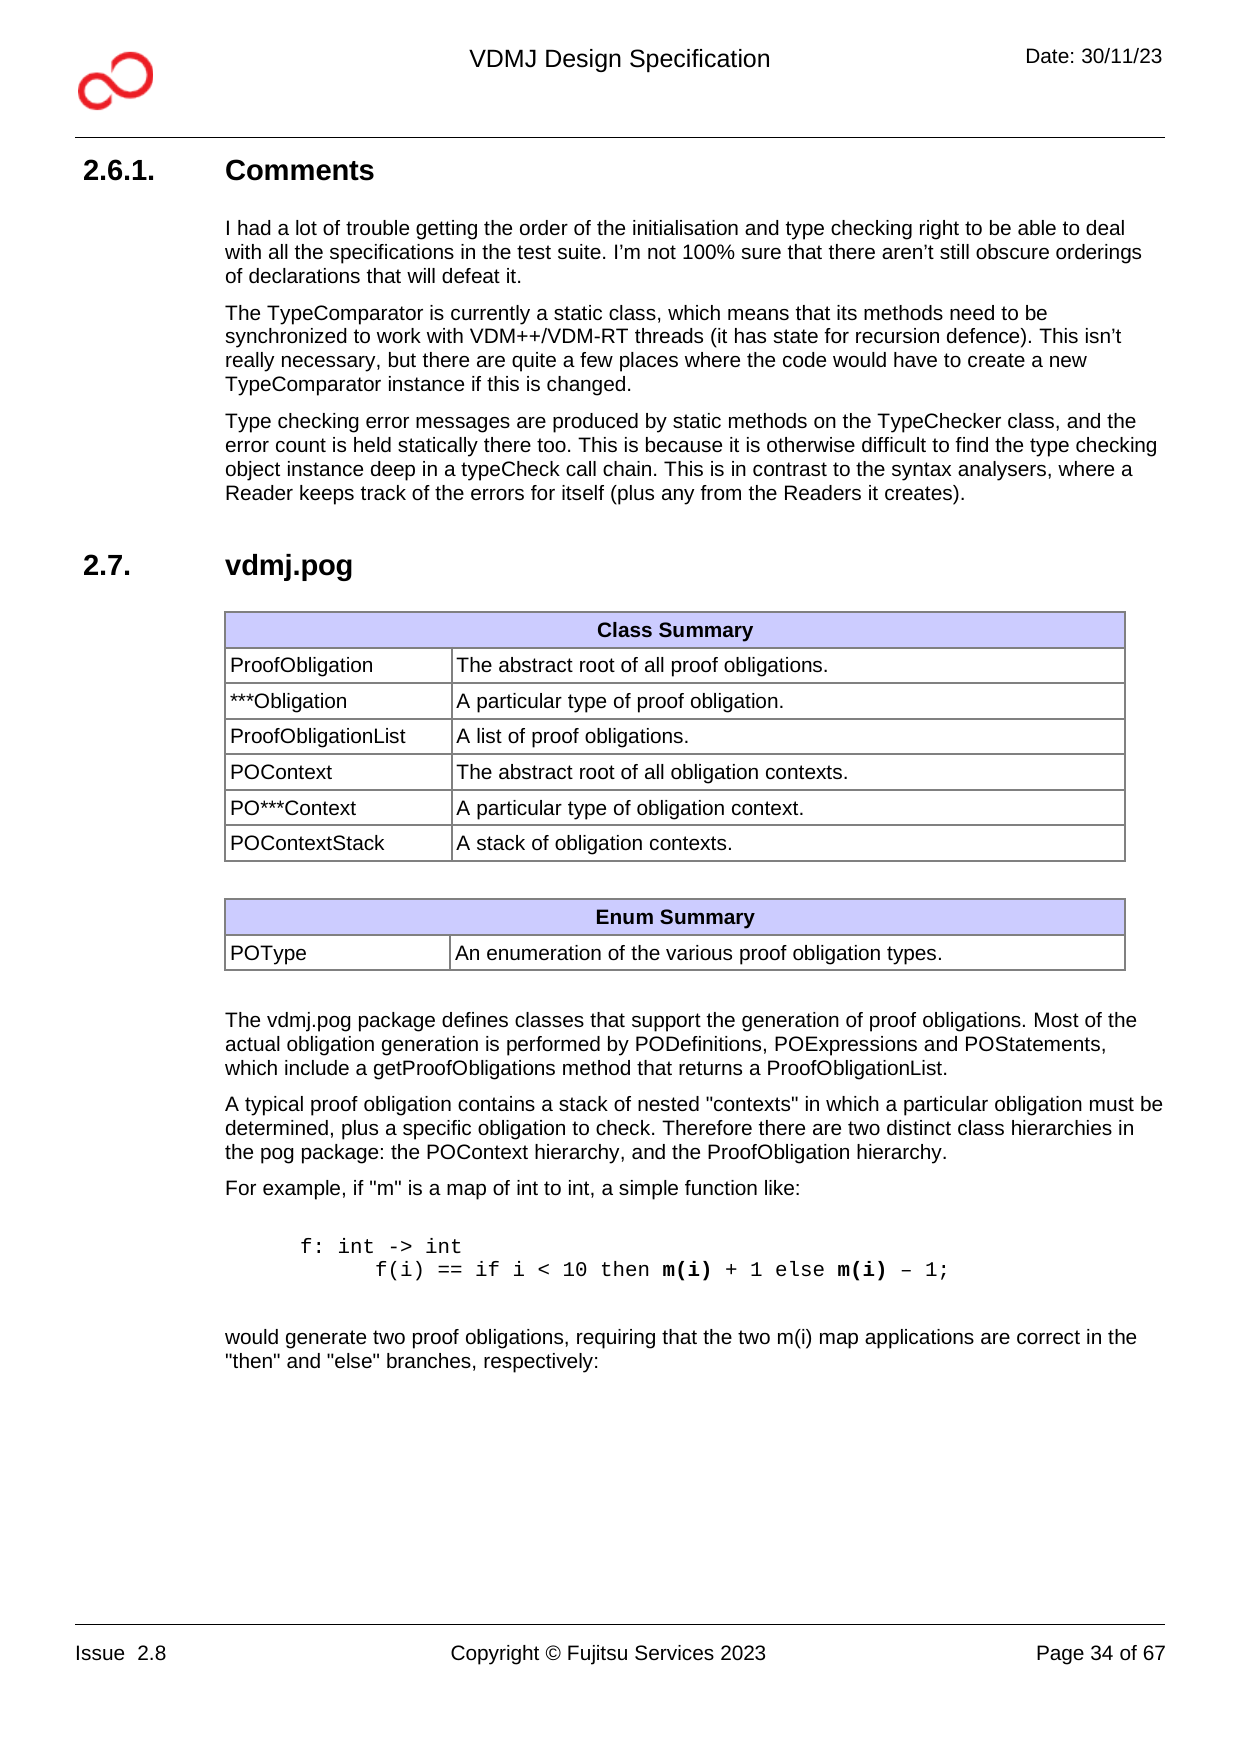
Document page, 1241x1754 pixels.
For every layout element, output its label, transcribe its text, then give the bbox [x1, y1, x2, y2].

subtitle Comments [75, 153, 1165, 186]
table_cell ***Obligation [226, 684, 451, 718]
text Type checking error messages are produced by static methods on the TypeChecker class, and the error count is held statically there too. This is because it is otherwise difficult to find the type checking object instance deep in a typeCheck call chain. This is in contrast to the syntax analysers, where a Reader keeps track of the errors for itself (plus any from the Readers it creates). [225, 409, 1165, 505]
table_cell A stack of obligation contexts. [453, 826, 1124, 860]
table_header Enum Summary [226, 900, 1124, 934]
table_cell ProofObligationList [226, 720, 451, 753]
table_header Class Summary [226, 613, 1124, 647]
table_cell A list of proof obligations. [453, 720, 1124, 753]
table_cell A particular type of obligation context. [453, 791, 1124, 824]
table_cell The abstract root of all obligation contexts. [453, 755, 1124, 789]
table_cell A particular type of proof obligation. [453, 684, 1124, 718]
table_cell POType [226, 936, 449, 969]
text f: int -> int [225, 1236, 1165, 1258]
text f(i) == if i < 10 then m(i) + 1 else m(i) – 1; [225, 1258, 1165, 1281]
text I had a lot of trouble getting the order of the initialisation and type checking right to be able to deal with all the specifications in the test suite. I’m not 100% sure that there aren’t still obscure orderings of declarations that will defeat it. [225, 216, 1165, 288]
subtitle vdmj.pog [75, 547, 1165, 581]
text A typical proof obligation contains a stack of nested "contexts" in which a particular obligation must be determined, plus a specific obligation to check. Therefore there are two distinct class hierarchies in the pog package: the POContext hierarchy, and the ProofObligation hierarchy. [225, 1092, 1165, 1164]
table_cell POContext [226, 755, 451, 789]
text The vdmj.pog package defines classes that support the generation of proof obligations. Most of the actual obligation generation is performed by PODefinitions, POExpressions and POStatements, which include a getProofObligations method that returns a ProofObligationList. [225, 1008, 1165, 1080]
table_cell ProofObligation [226, 649, 451, 682]
picture [78, 44, 153, 120]
table_cell POContextStack [226, 826, 451, 860]
table_cell The abstract root of all proof obligations. [453, 649, 1124, 682]
table_cell PO***Context [226, 791, 451, 824]
text The TypeComparator is currently a static class, which means that its methods need to be synchronized to work with VDM++/VDM-RT threads (it has state for recursion defence). This isn’t really necessary, but there are quite a few places where the code would have to create a new TypeComparator instance if this is changed. [225, 301, 1165, 397]
text would generate two proof obligations, requiring that the two m(i) map applications are correct in the "then" and "else" branches, respectively: [225, 1326, 1165, 1373]
table_cell An enumeration of the various proof obligation types. [451, 936, 1124, 969]
text For example, if "m" is a map of int to int, a simple function like: [225, 1177, 1165, 1201]
